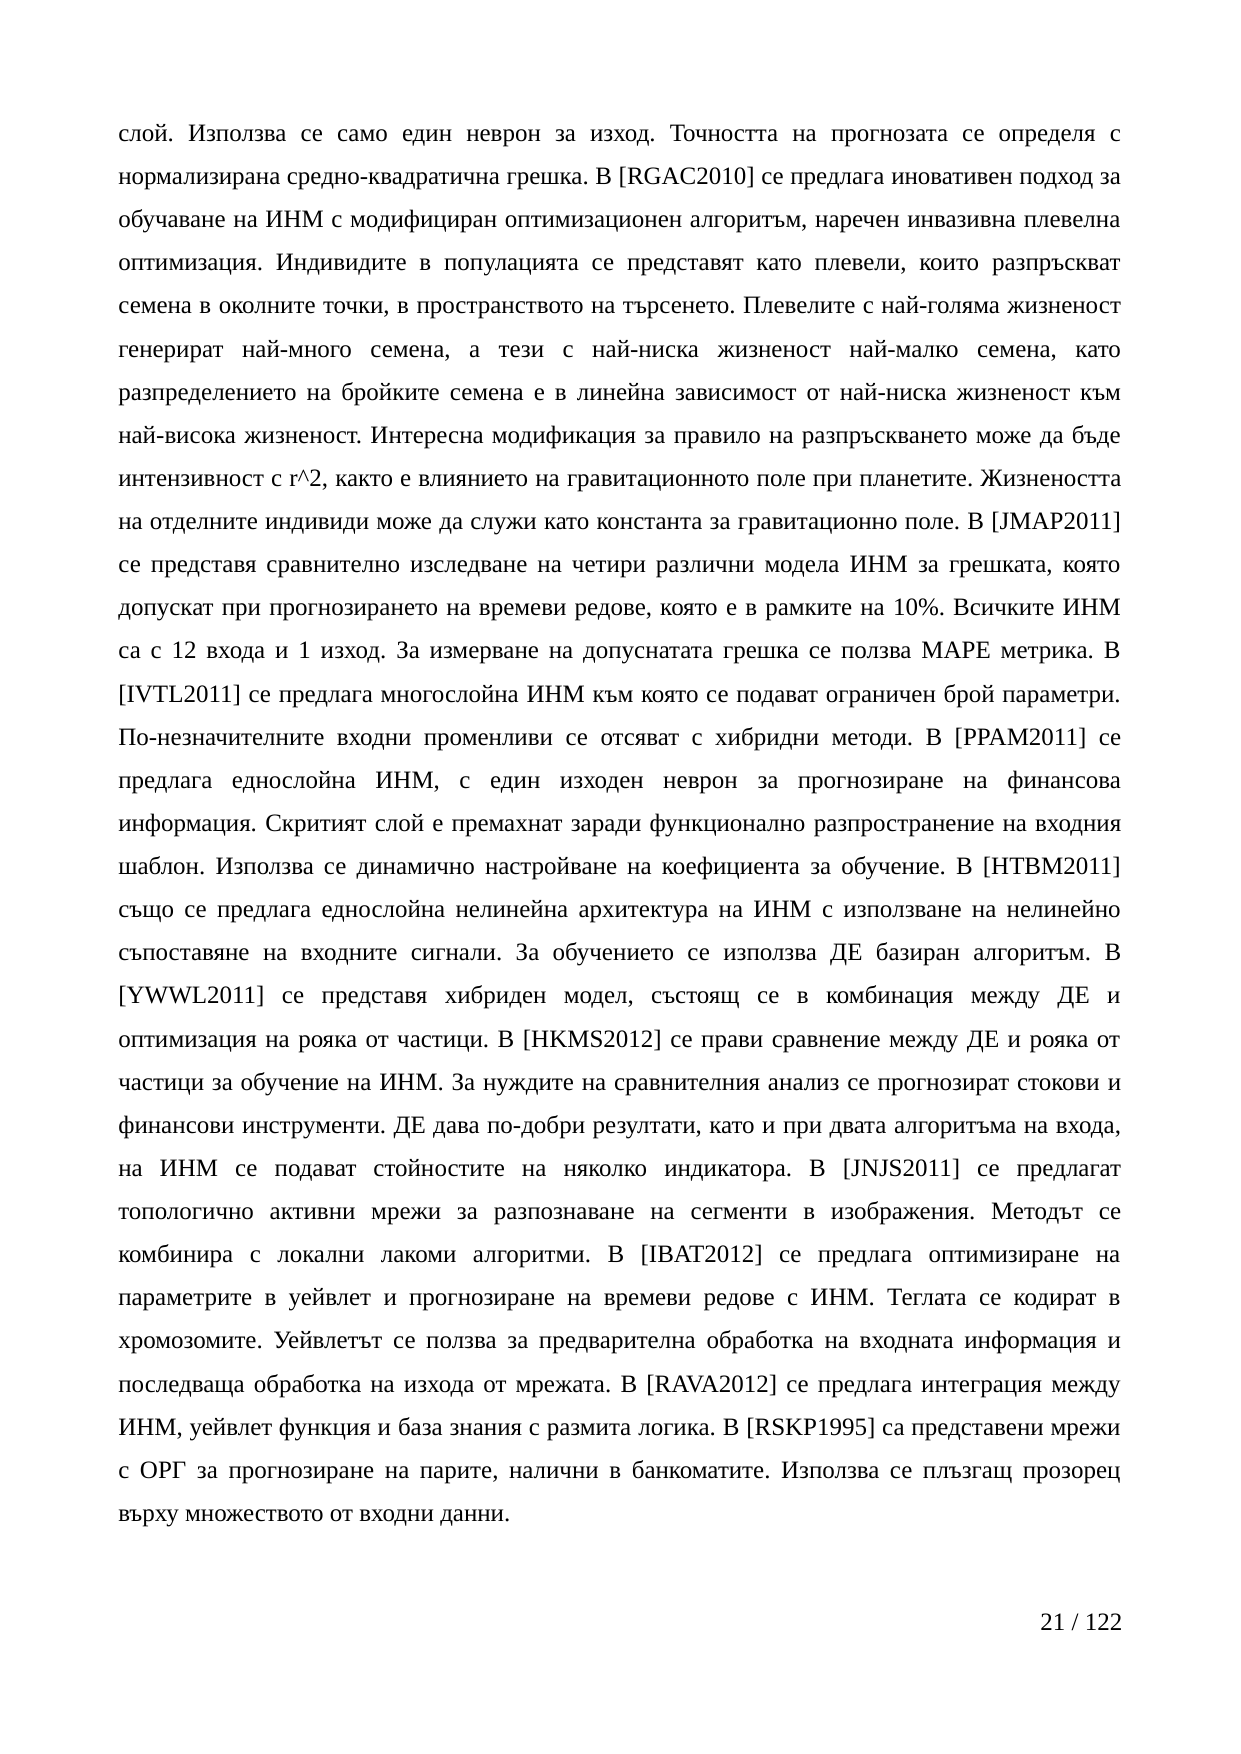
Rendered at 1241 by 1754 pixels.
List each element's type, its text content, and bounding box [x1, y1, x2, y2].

text слой. Използва се само един неврон за изход. Точността на прогнозата се определя с нормализирана средно-квадратична грешка. В [RGAC2010] се предлага иновативен подход за обучаване на ИНМ с модифициран оптимизационен алгоритъм, наречен инвазивна плевелна оптимизация. Индивидите в популацията се представят като плевели, които разпръскват семена в околните точки, в пространството на търсенето. Плевелите с най-голяма жизненост генерират най-много семена, а тези с най-ниска жизненост най-малко семена, като разпределението на бройките семена е в линейна зависимост от най-ниска жизненост към най-висока жизненост. Интересна модификация за правило на разпръскването може да бъде интензивност с r^2, както е влиянието на гравитационното поле при планетите. Жизнеността на отделните индивиди може да служи като константа за гравитационно поле. В [JMAP2011] се представя сравнително изследване на четири различни модела ИНМ за грешката, която допускат при прогнозирането на времеви редове, която е в рамките на 10%. Всичките ИНМ са с 12 входа и 1 изход. За измерване на допуснатата грешка се ползва MAPE метрика. В [IVTL2011] се предлага многослойна ИНМ към която се подават ограничен брой параметри. По-незначителните входни променливи се отсяват с хибридни методи. В [PPAM2011] се предлага еднослойна ИНМ, с един изходен неврон за прогнозиране на финансова информация. Скритият слой е премахнат заради функционално разпространение на входния шаблон. Използва се динамично настройване на коефициента за обучение. В [HTBM2011] също се предлага еднослойна нелинейна архитектура на ИНМ с използване на нелинейно съпоставяне на входните сигнали. За обучението се използва ДЕ базиран алгоритъм. В [YWWL2011] се представя хибриден модел, състоящ се в комбинация между ДЕ и оптимизация на рояка от частици. В [HKMS2012] се прави сравнение между ДЕ и рояка от частици за обучение на ИНМ. За нуждите на сравнителния анализ се прогнозират стокови и финансови инструменти. ДЕ дава по-добри резултати, като и при двата алгоритъма на входа, на ИНМ се подават стойностите на няколко индикатора. В [JNJS2011] се предлагат топологично активни мрежи за разпознаване на сегменти в изображения. Методът се комбинира с локални лакоми алгоритми. В [IBAT2012] се предлага оптимизиране на параметрите в уейвлет и прогнозиране на времеви редове с ИНМ. Теглата се кодират в хромозомите. Уейвлетът се ползва за предварителна обработка на входната информация и последваща обработка на изхода от мрежата. В [RAVA2012] се предлага интеграция между ИНМ, уейвлет функция и база знания с размита логика. В [RSKP1995] са представени мрежи с ОРГ за прогнозиране на парите, налични в банкоматите. Използва се плъзгащ прозорец върху множеството от входни данни. [118, 118, 1122, 1527]
